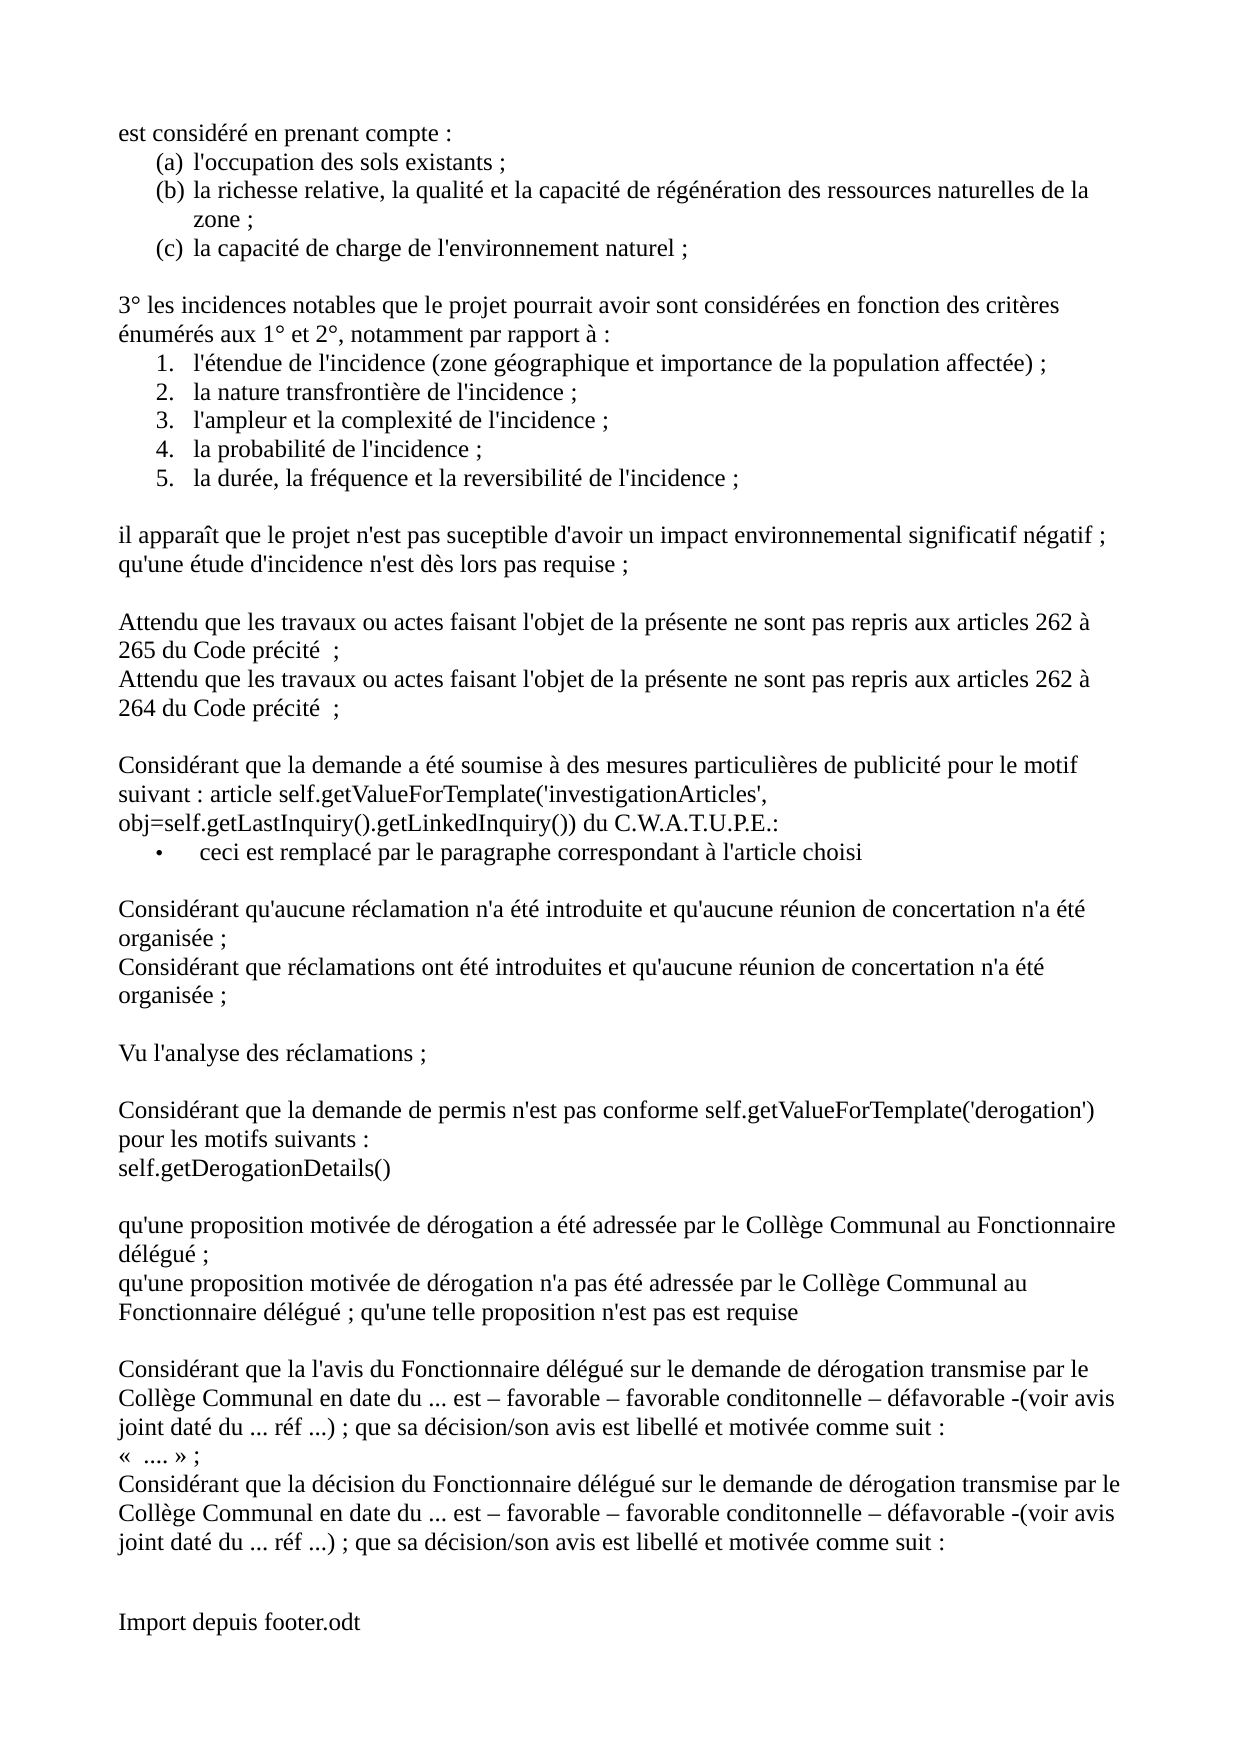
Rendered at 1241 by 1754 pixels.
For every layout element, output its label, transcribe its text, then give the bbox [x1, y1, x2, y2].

list l'occupation des sols existants ; [156, 147, 1122, 176]
list l'ampleur et la complexité de l'incidence ; [156, 406, 1122, 434]
text Considérant que la l'avis du Fonctionnaire délégué sur le demande de dérogation transmise par le Collège Communal en date du ... est – favorable – favorable conditonnelle – défavorable -(voir avis joint daté du ... réf ...) ; que sa décision/son avis est libellé et motivée comme suit : [118, 1354, 1122, 1441]
list la capacité de charge de l'environnement naturel ; [156, 233, 1122, 262]
text est considéré en prenant compte : [118, 118, 1122, 147]
list l'étendue de l'incidence (zone géographique et importance de la population affectée) ; [156, 348, 1122, 377]
text Considérant que réclamations ont été introduites et qu'aucune réunion de concertation n'a été organisée ; Vu l'analyse des réclamations ; [118, 952, 1122, 1096]
text Considérant que la demande a été soumise à des mesures particulières de publicité pour le motif suivant : article self.getValueForTemplate('investigationArticles', obj=self.getLastInquiry().getLinkedInquiry()) du C.W.A.T.U.P.E.: [118, 722, 1122, 837]
text qu'une proposition motivée de dérogation a été adressée par le Collège Communal au Fonctionnaire délégué ; [118, 1211, 1122, 1268]
text qu'une proposition motivée de dérogation n'a pas été adressée par le Collège Communal au Fonctionnaire délégué ; qu'une telle proposition n'est pas est requise [118, 1268, 1122, 1326]
text « .... » ; [118, 1441, 1122, 1469]
text Considérant qu'aucune réclamation n'a été introduite et qu'aucune réunion de concertation n'a été organisée ; [118, 866, 1122, 952]
list la nature transfrontière de l'incidence ; [156, 377, 1122, 406]
text il apparaît que le projet n'est pas suceptible d'avoir un impact environnemental significatif négatif ; qu'une étude d'incidence n'est dès lors pas requise ; [118, 521, 1122, 578]
list la probabilité de l'incidence ; [156, 434, 1122, 463]
list ceci est remplacé par le paragraphe correspondant à l'article choisi [156, 837, 1122, 866]
text Considérant que la demande de permis n'est pas conforme self.getValueForTemplate('derogation') pour les motifs suivants : self.getDerogationDetails() [118, 1096, 1122, 1211]
list la richesse relative, la qualité et la capacité de régénération des ressources naturelles de la zone ; [156, 176, 1122, 233]
text Attendu que les travaux ou actes faisant l'objet de la présente ne sont pas repris aux articles 262 à 265 du Code précité ; [118, 607, 1122, 664]
text 3° les incidences notables que le projet pourrait avoir sont considérées en fonction des critères énumérés aux 1° et 2°, notamment par rapport à : [118, 291, 1122, 348]
text Considérant que la décision du Fonctionnaire délégué sur le demande de dérogation transmise par le Collège Communal en date du ... est – favorable – favorable conditonnelle – défavorable -(voir avis joint daté du ... réf ...) ; que sa décision/son avis est libellé et motivée comme suit : [118, 1469, 1122, 1556]
text Attendu que les travaux ou actes faisant l'objet de la présente ne sont pas repris aux articles 262 à 264 du Code précité ; [118, 664, 1122, 722]
list la durée, la fréquence et la reversibilité de l'incidence ; [156, 463, 1122, 492]
